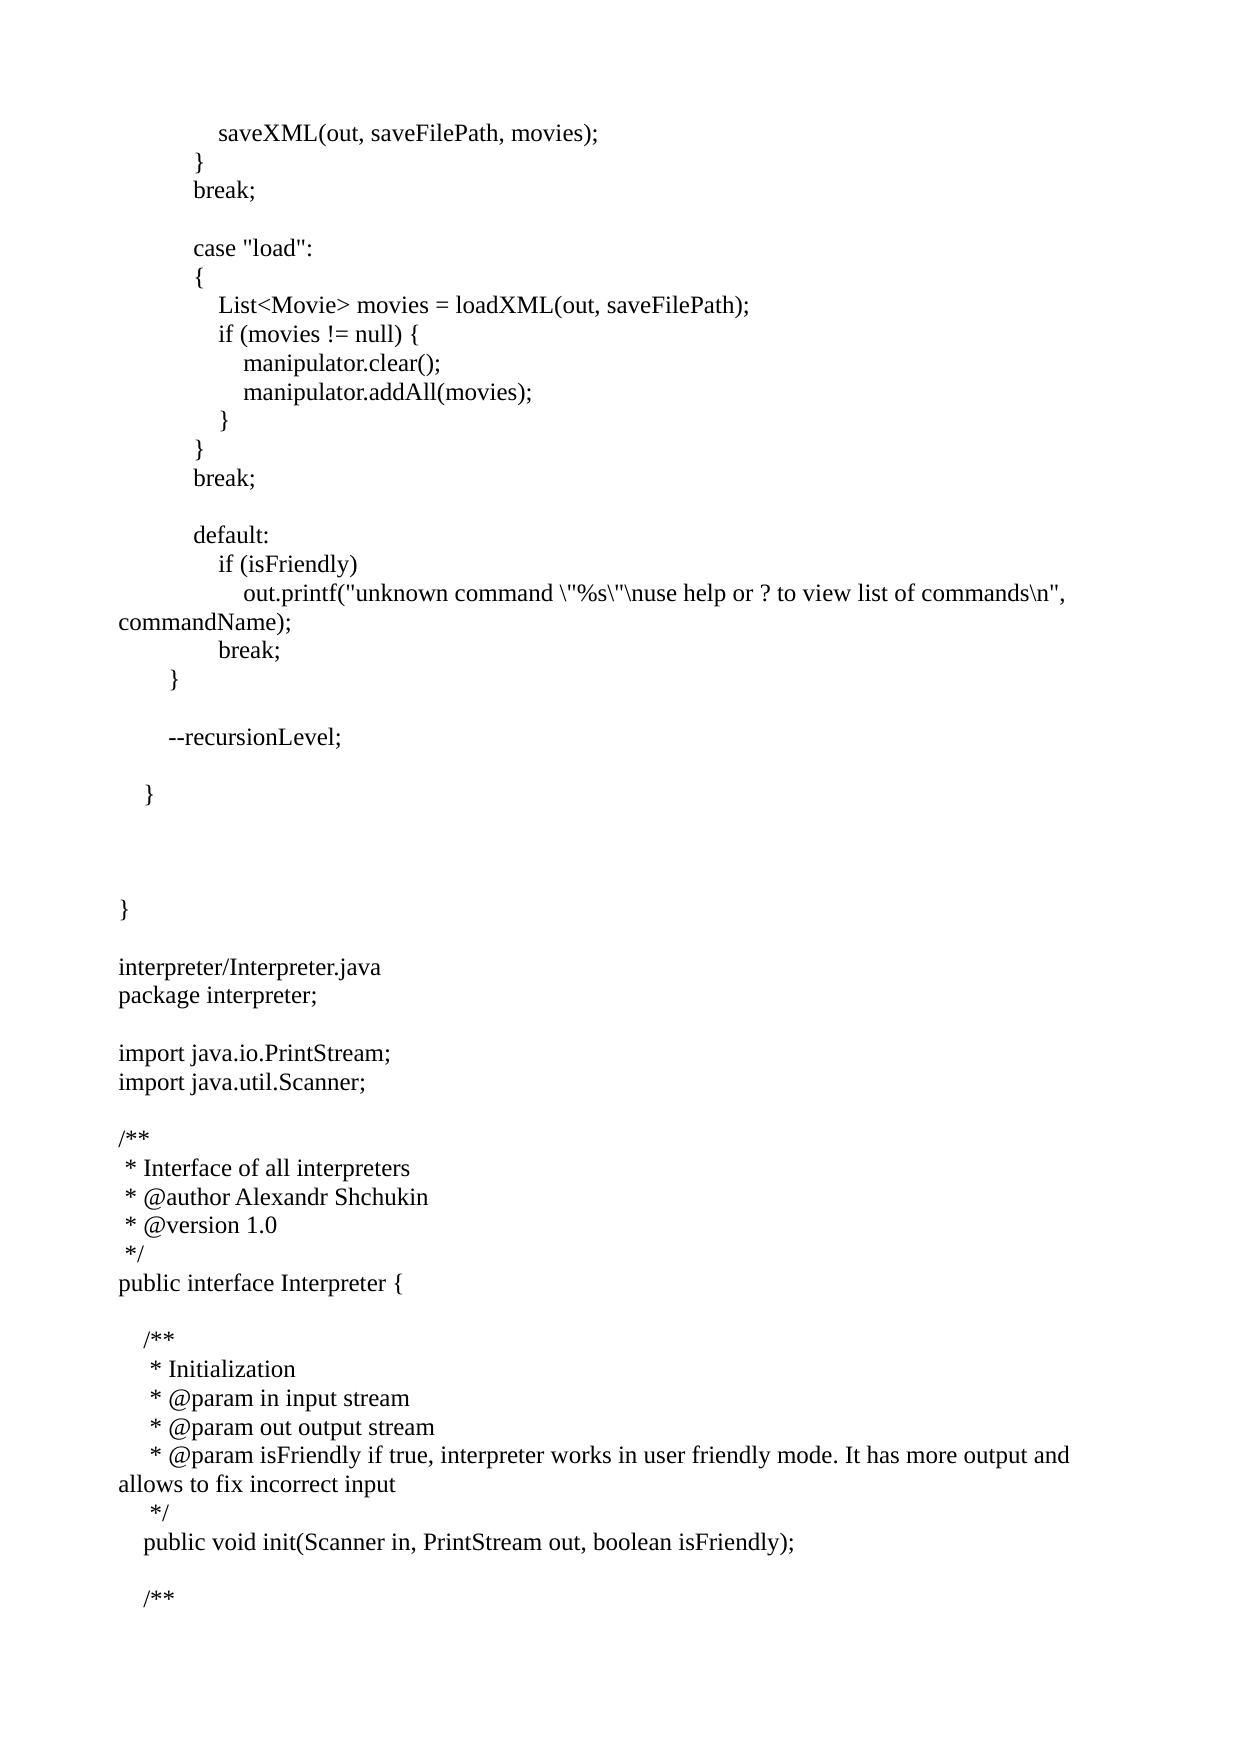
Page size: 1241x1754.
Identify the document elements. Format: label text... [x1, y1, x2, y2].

text * @author Alexandr Shchukin [118, 1182, 1122, 1211]
text saveXML(out, saveFilePath, movies); [118, 118, 1122, 147]
text public interface Interpreter { [118, 1268, 1122, 1297]
text manipulator.clear(); [118, 348, 1122, 377]
text */ [118, 1498, 1122, 1527]
text } [118, 894, 1122, 923]
text break; [118, 636, 1122, 664]
text break; [118, 463, 1122, 492]
text List<Movie> movies = loadXML(out, saveFilePath); [118, 291, 1122, 319]
text break; [118, 176, 1122, 204]
text /** [118, 1124, 1122, 1153]
text * Initialization [118, 1354, 1122, 1383]
text --recursionLevel; [118, 722, 1122, 751]
text import java.util.Scanner; [118, 1067, 1122, 1096]
text * @param isFriendly if true, interpreter works in user friendly mode. It has more output and allows to fix incorrect input [118, 1441, 1122, 1498]
text } [118, 664, 1122, 693]
text } [118, 147, 1122, 176]
text default: [118, 521, 1122, 549]
text } [118, 406, 1122, 434]
text if (isFriendly) [118, 549, 1122, 578]
text * Interface of all interpreters [118, 1153, 1122, 1182]
text } [118, 434, 1122, 463]
text * @param in input stream [118, 1383, 1122, 1412]
text interpreter/Interpreter.java [118, 952, 1122, 981]
text manipulator.addAll(movies); [118, 377, 1122, 406]
text /** [118, 1326, 1122, 1354]
text package interpreter; [118, 981, 1122, 1009]
text * @version 1.0 [118, 1211, 1122, 1239]
text import java.io.PrintStream; [118, 1038, 1122, 1067]
text */ [118, 1239, 1122, 1268]
text case "load": [118, 233, 1122, 262]
text { [118, 262, 1122, 291]
text /** [118, 1584, 1122, 1613]
text } [118, 779, 1122, 808]
text out.printf("unknown command \"%s\"\nuse help or ? to view list of commands\n", commandName); [118, 578, 1122, 636]
text public void init(Scanner in, PrintStream out, boolean isFriendly); [118, 1527, 1122, 1556]
text * @param out output stream [118, 1412, 1122, 1441]
text if (movies != null) { [118, 319, 1122, 348]
